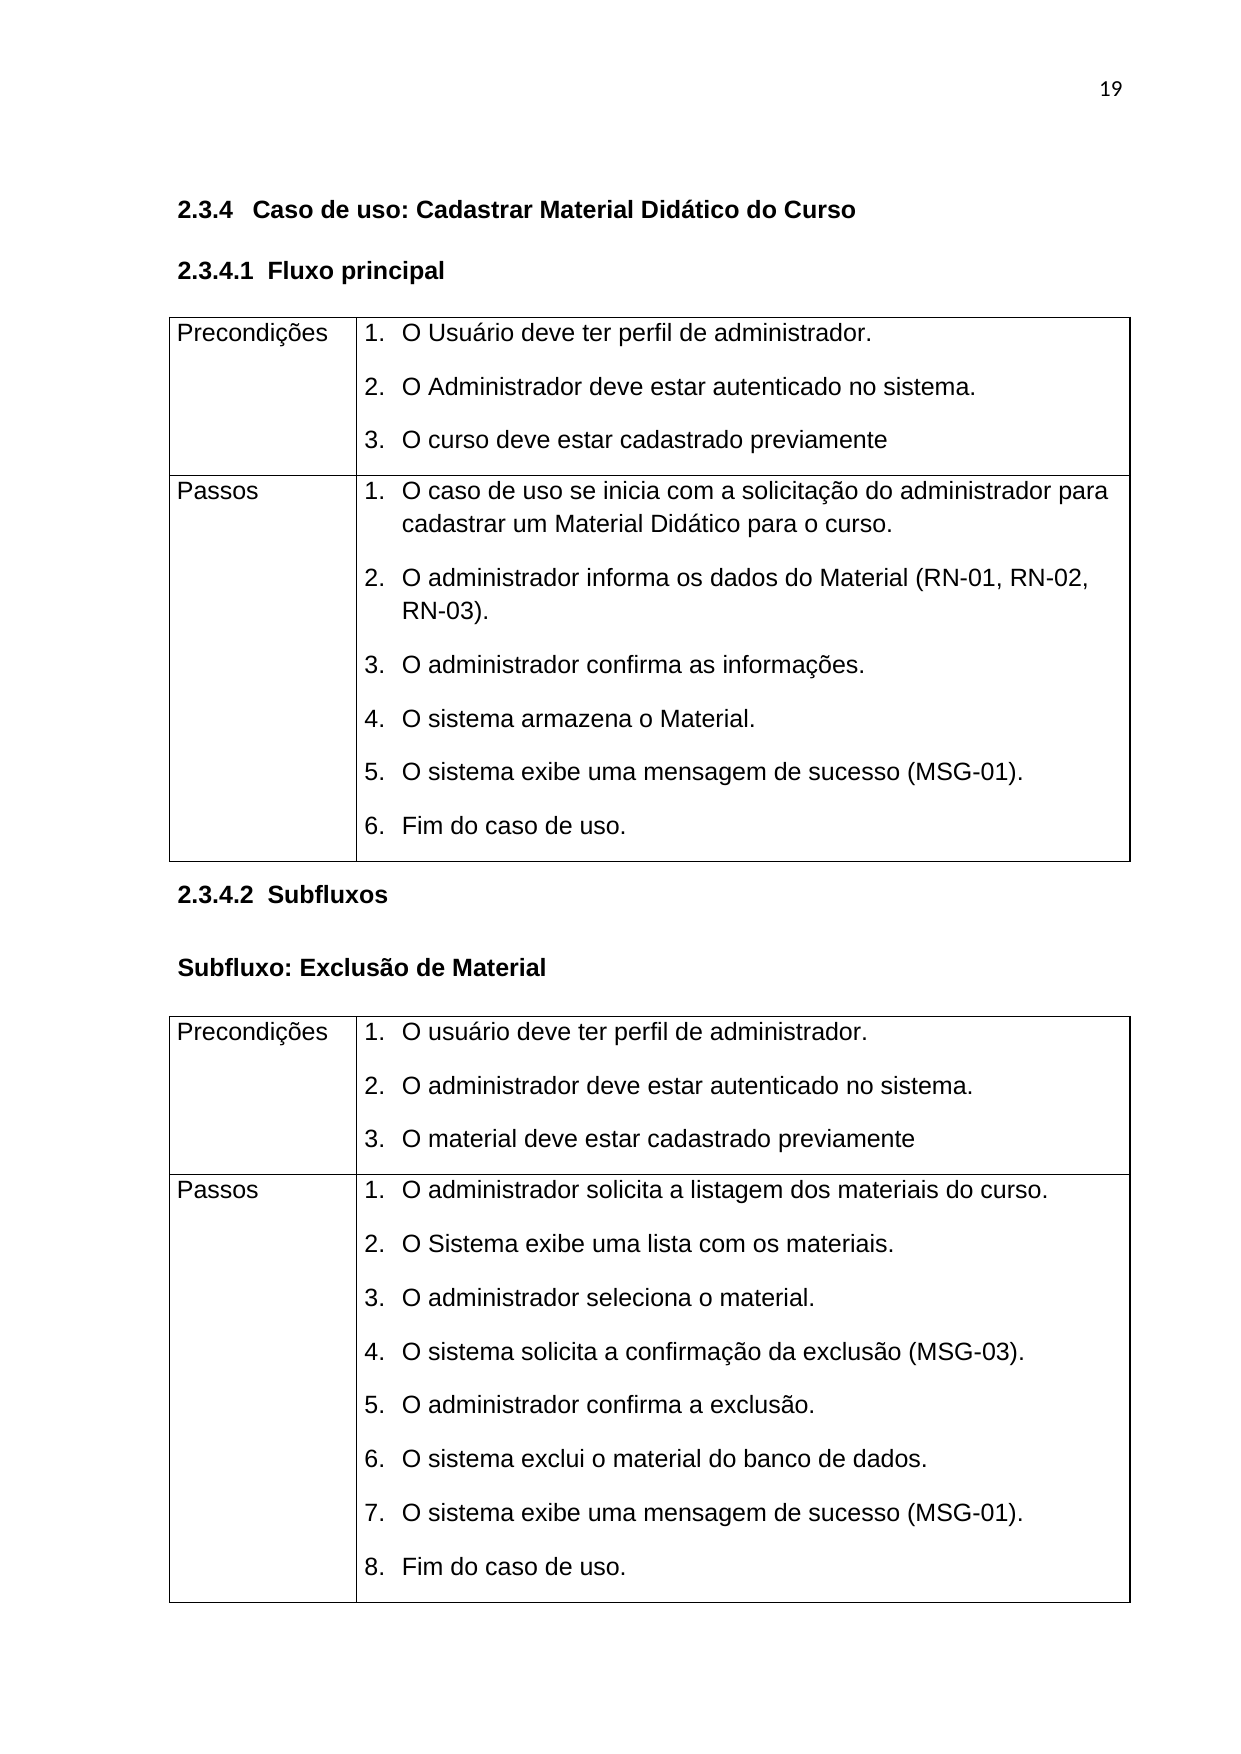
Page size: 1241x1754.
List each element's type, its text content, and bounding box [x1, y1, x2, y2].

table_cell O caso de uso se inicia com a solicitação do administrador para cadastrar um Material Didático para o curso. O administrador informa os dados do Material (RN-01, RN-02, RN-03). O administrador confirma as informações. O sistema armazena o Material. O sistema exibe uma mensagem de sucesso (MSG-01). Fim do caso de uso. [357, 476, 1129, 861]
subtitle Caso de uso: Cadastrar Material Didático do Curso [177, 195, 1122, 224]
table_cell Passos [170, 1175, 356, 1602]
table_header O Usuário deve ter perfil de administrador. O Administrador deve estar autenticado no sistema. O curso deve estar cadastrado previamente [357, 318, 1129, 475]
subtitle Fluxo principal [177, 256, 1122, 284]
table_header Precondições [170, 318, 356, 475]
subtitle Subfluxo: Exclusão de Material [177, 953, 1122, 981]
table_cell O administrador solicita a listagem dos materiais do curso. O Sistema exibe uma lista com os materiais. O administrador seleciona o material. O sistema solicita a confirmação da exclusão (MSG-03). O administrador confirma a exclusão. O sistema exclui o material do banco de dados. O sistema exibe uma mensagem de sucesso (MSG-01). Fim do caso de uso. [357, 1175, 1129, 1602]
table_cell Passos [170, 476, 356, 861]
subtitle Subfluxos [177, 879, 1122, 908]
table_header O usuário deve ter perfil de administrador. O administrador deve estar autenticado no sistema. O material deve estar cadastrado previamente [357, 1017, 1129, 1174]
table_header Precondições [170, 1017, 356, 1174]
